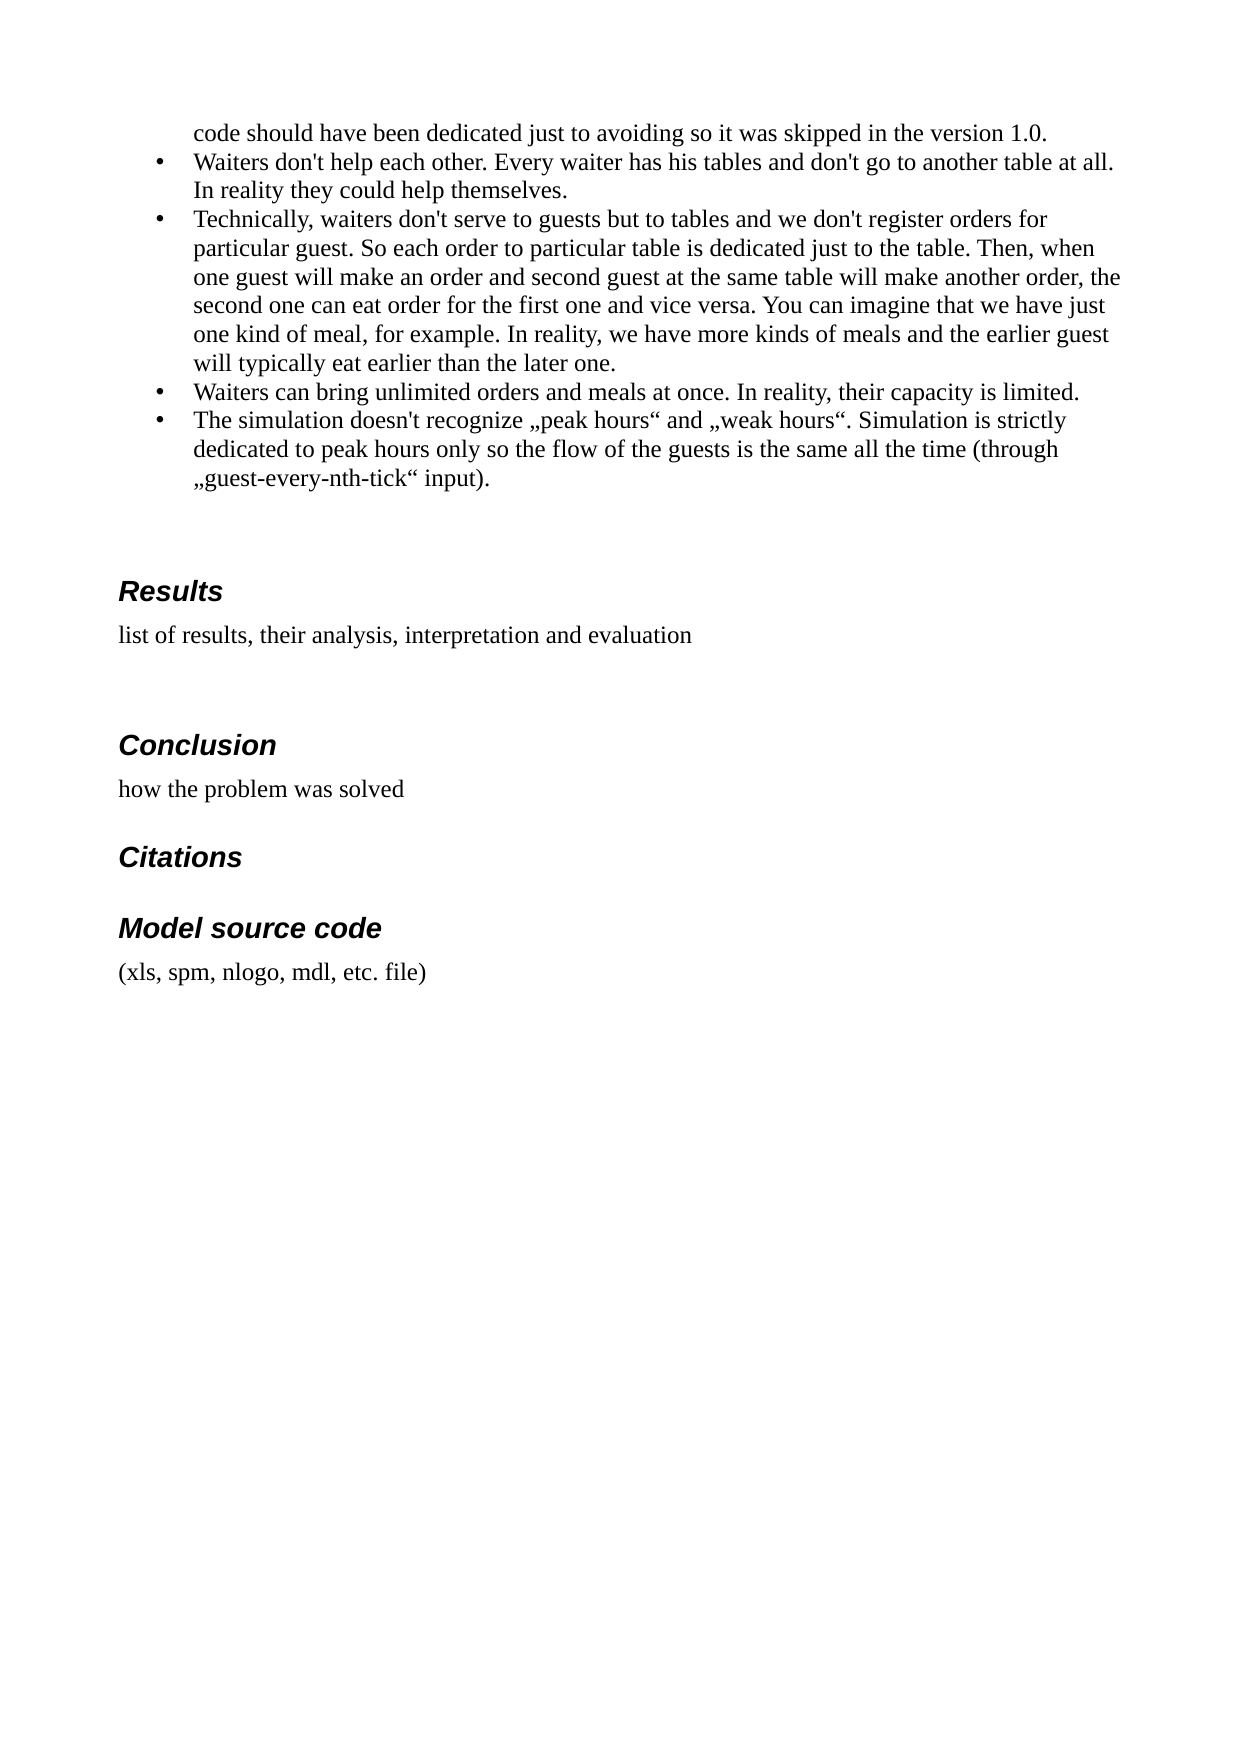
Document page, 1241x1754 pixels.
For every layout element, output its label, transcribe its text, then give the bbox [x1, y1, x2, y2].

subtitle Results [118, 574, 1122, 608]
list code should have been dedicated just to avoiding so it was skipped in the version 1.0. [156, 118, 1122, 147]
subtitle Model source code [118, 911, 1122, 945]
subtitle Conclusion [118, 728, 1122, 761]
text (xls, spm, nlogo, mdl, etc. file) [118, 957, 1122, 986]
list Waiters can bring unlimited orders and meals at once. In reality, their capacity is limited. [156, 377, 1122, 406]
list Technically, waiters don't serve to guests but to tables and we don't register orders for particular guest. So each order to particular table is dedicated just to the table. Then, when one guest will make an order and second guest at the same table will make another order, the second one can eat order for the first one and vice versa. You can imagine that we have just one kind of meal, for example. In reality, we have more kinds of meals and the earlier guest will typically eat earlier than the later one. [156, 204, 1122, 377]
list Waiters don't help each other. Every waiter has his tables and don't go to another table at all. In reality they could help themselves. [156, 147, 1122, 204]
list how the problem was solved [118, 774, 1122, 803]
subtitle Citations [118, 840, 1122, 874]
list list of results, their analysis, interpretation and evaluation [118, 620, 1122, 649]
list The simulation doesn't recognize „peak hours“ and „weak hours“. Simulation is strictly dedicated to peak hours only so the flow of the guests is the same all the time (through „guest-every-nth-tick“ input). [156, 406, 1122, 492]
